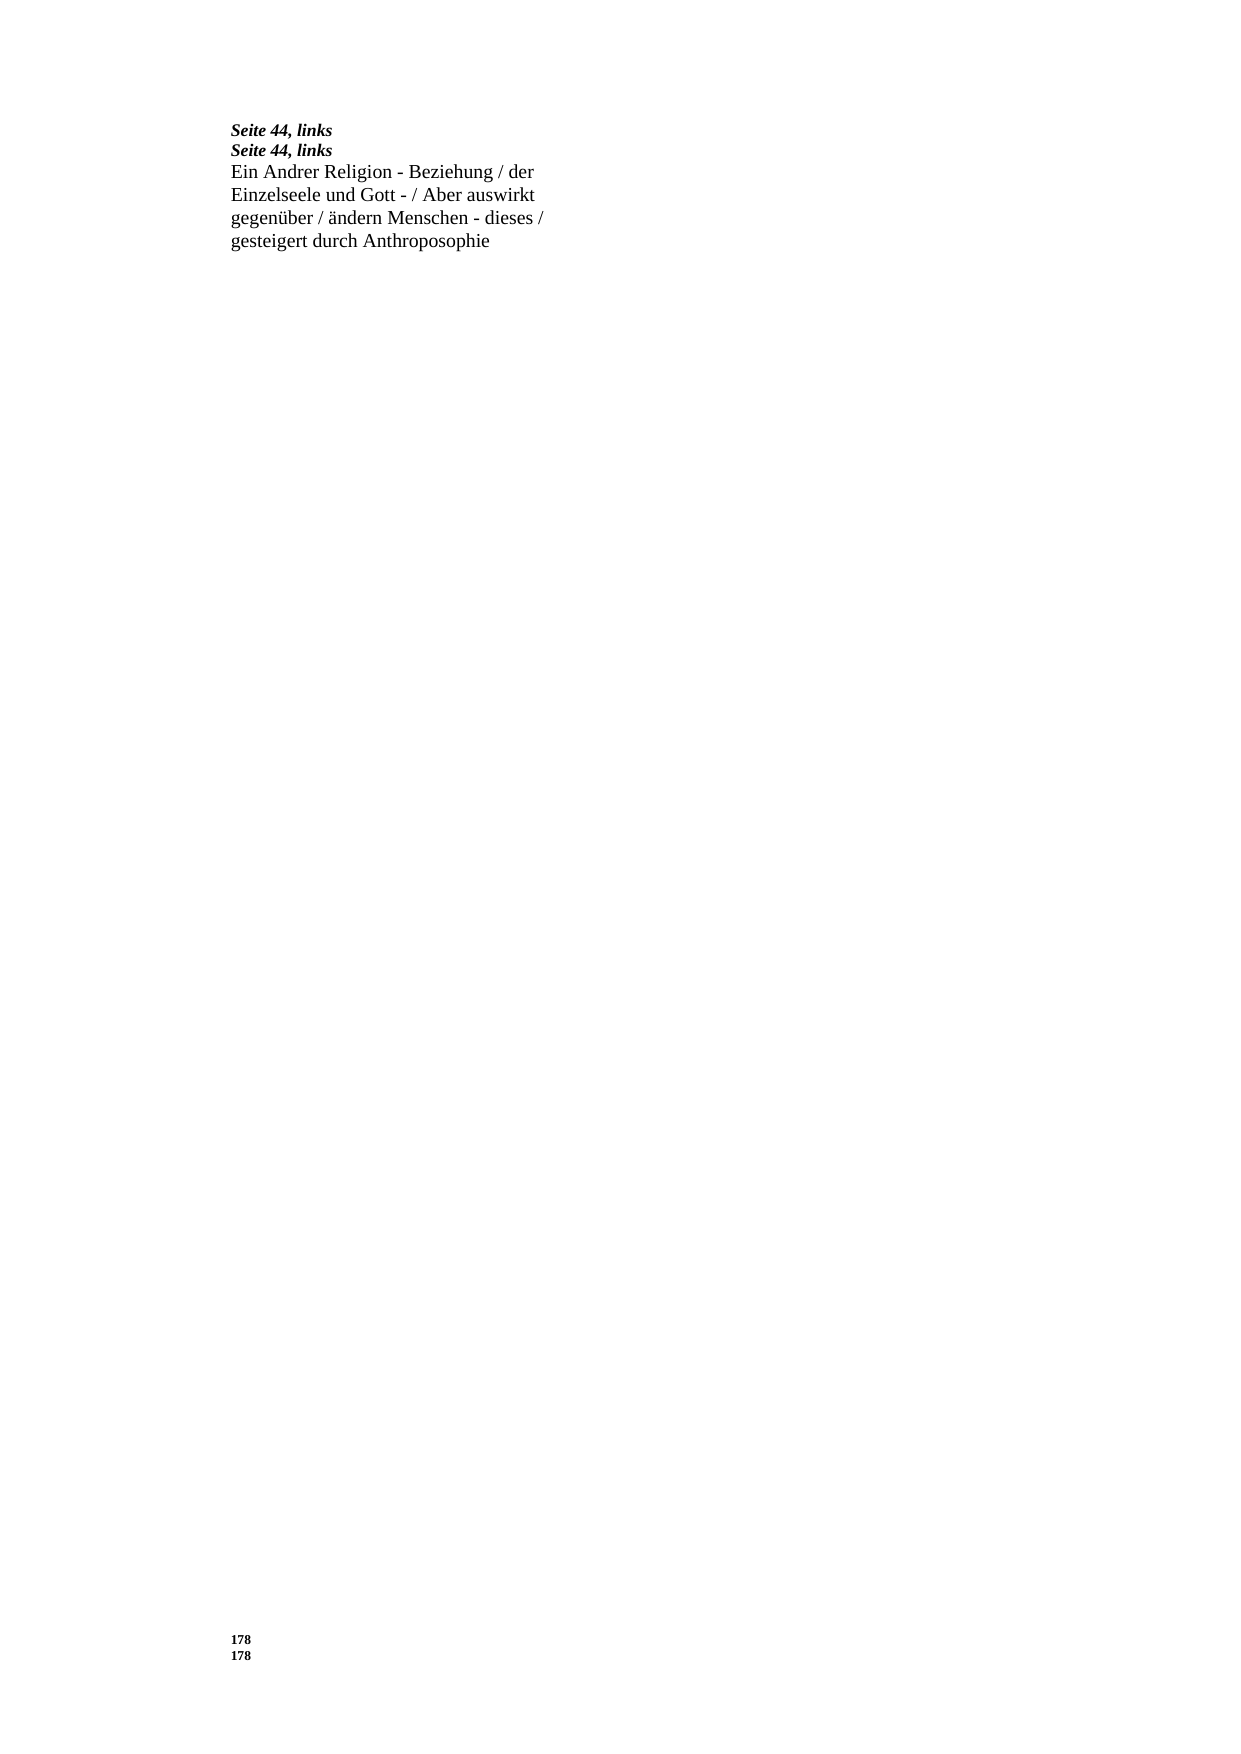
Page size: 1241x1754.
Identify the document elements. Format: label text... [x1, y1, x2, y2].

text Ein Andrer Religion - Beziehung / der Einzelseele und Gott - / Aber auswirkt gegenüber / ändern Menschen - dieses / gesteigert durch Anthroposophie [231, 160, 609, 252]
